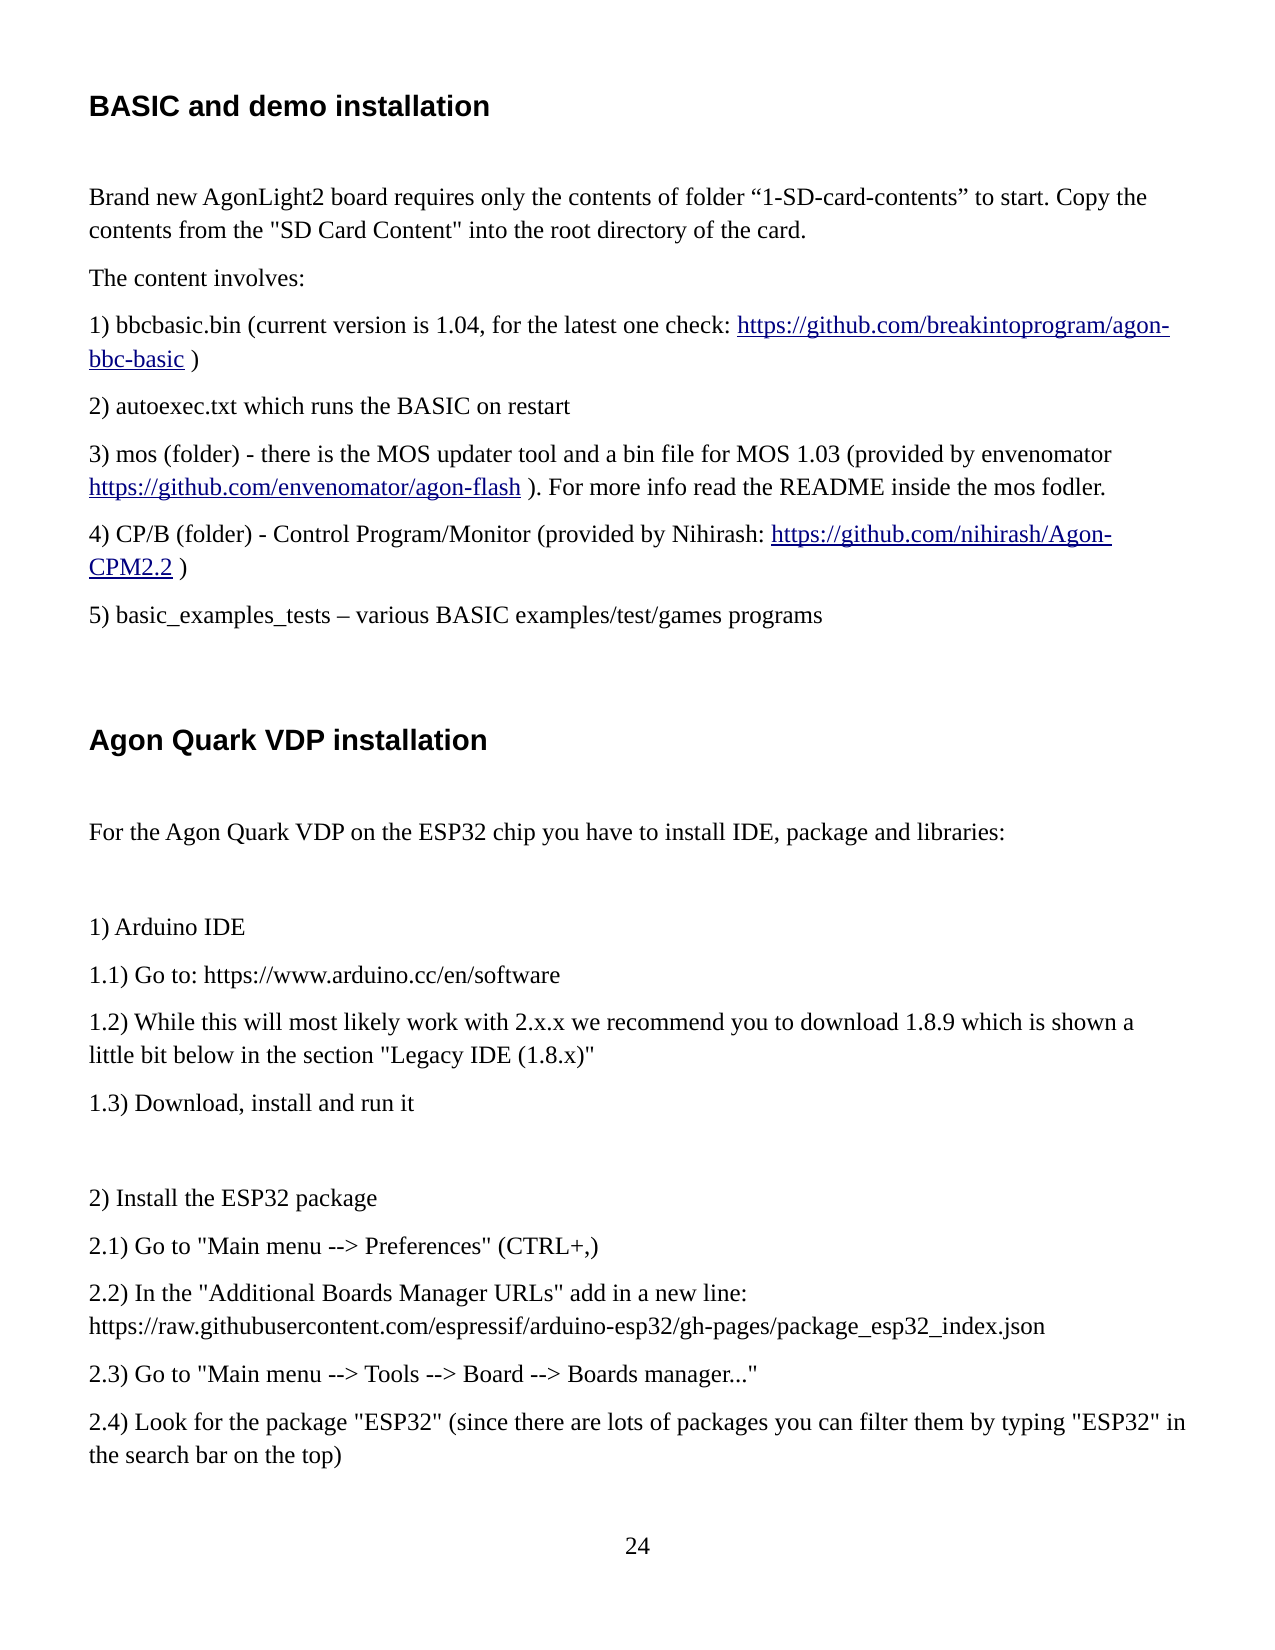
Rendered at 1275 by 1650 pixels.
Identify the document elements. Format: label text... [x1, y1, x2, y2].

text 1.2) While this will most likely work with 2.x.x we recommend you to download 1.8.9 which is shown a little bit below in the section "Legacy IDE (1.8.x)" [88, 1007, 1186, 1069]
text 3) mos (folder) - there is the MOS updater tool and a bin file for MOS 1.03 (provided by envenomator https://github.com/envenomator/agon-flash ). For more info read the README inside the mos fodler. [88, 439, 1186, 501]
text 2.2) In the "Additional Boards Manager URLs" add in a new line: https://raw.githubusercontent.com/espressif/arduino-esp32/gh-pages/package_esp32_index.json [88, 1278, 1186, 1340]
text 5) basic_examples_tests – various BASIC examples/test/games programs [88, 600, 1186, 629]
text The content involves: [88, 263, 1186, 292]
text 2) autoexec.txt which runs the BASIC on restart [88, 391, 1186, 420]
text 2.3) Go to "Main menu --> Tools --> Board --> Boards manager..." [88, 1359, 1186, 1388]
text 2) Install the ESP32 package [88, 1183, 1186, 1212]
text 1.3) Download, install and run it [88, 1088, 1186, 1117]
text For the Agon Quark VDP on the ESP32 chip you have to install IDE, package and libraries: [88, 817, 1186, 846]
subtitle BASIC and demo installation [88, 88, 1186, 122]
text 1.1) Go to: https://www.arduino.cc/en/software [88, 960, 1186, 988]
text 2.4) Look for the package "ESP32" (since there are lots of packages you can filter them by typing "ESP32" in the search bar on the top) [88, 1407, 1186, 1468]
text 2.1) Go to "Main menu --> Preferences" (CTRL+,) [88, 1231, 1186, 1259]
text 1) bbcbasic.bin (current version is 1.04, for the latest one check: https://github.com/breakintoprogram/agon-bbc-basic ) [88, 311, 1186, 372]
subtitle Agon Quark VDP installation [88, 723, 1186, 757]
text Brand new AgonLight2 board requires only the contents of folder “1-SD-card-contents” to start. Copy the contents from the "SD Card Content" into the root directory of the card. [88, 182, 1186, 244]
text 4) CP/B (folder) - Control Program/Monitor (provided by Nihirash: https://github.com/nihirash/Agon-CPM2.2 ) [88, 519, 1186, 581]
text 1) Arduino IDE [88, 912, 1186, 941]
